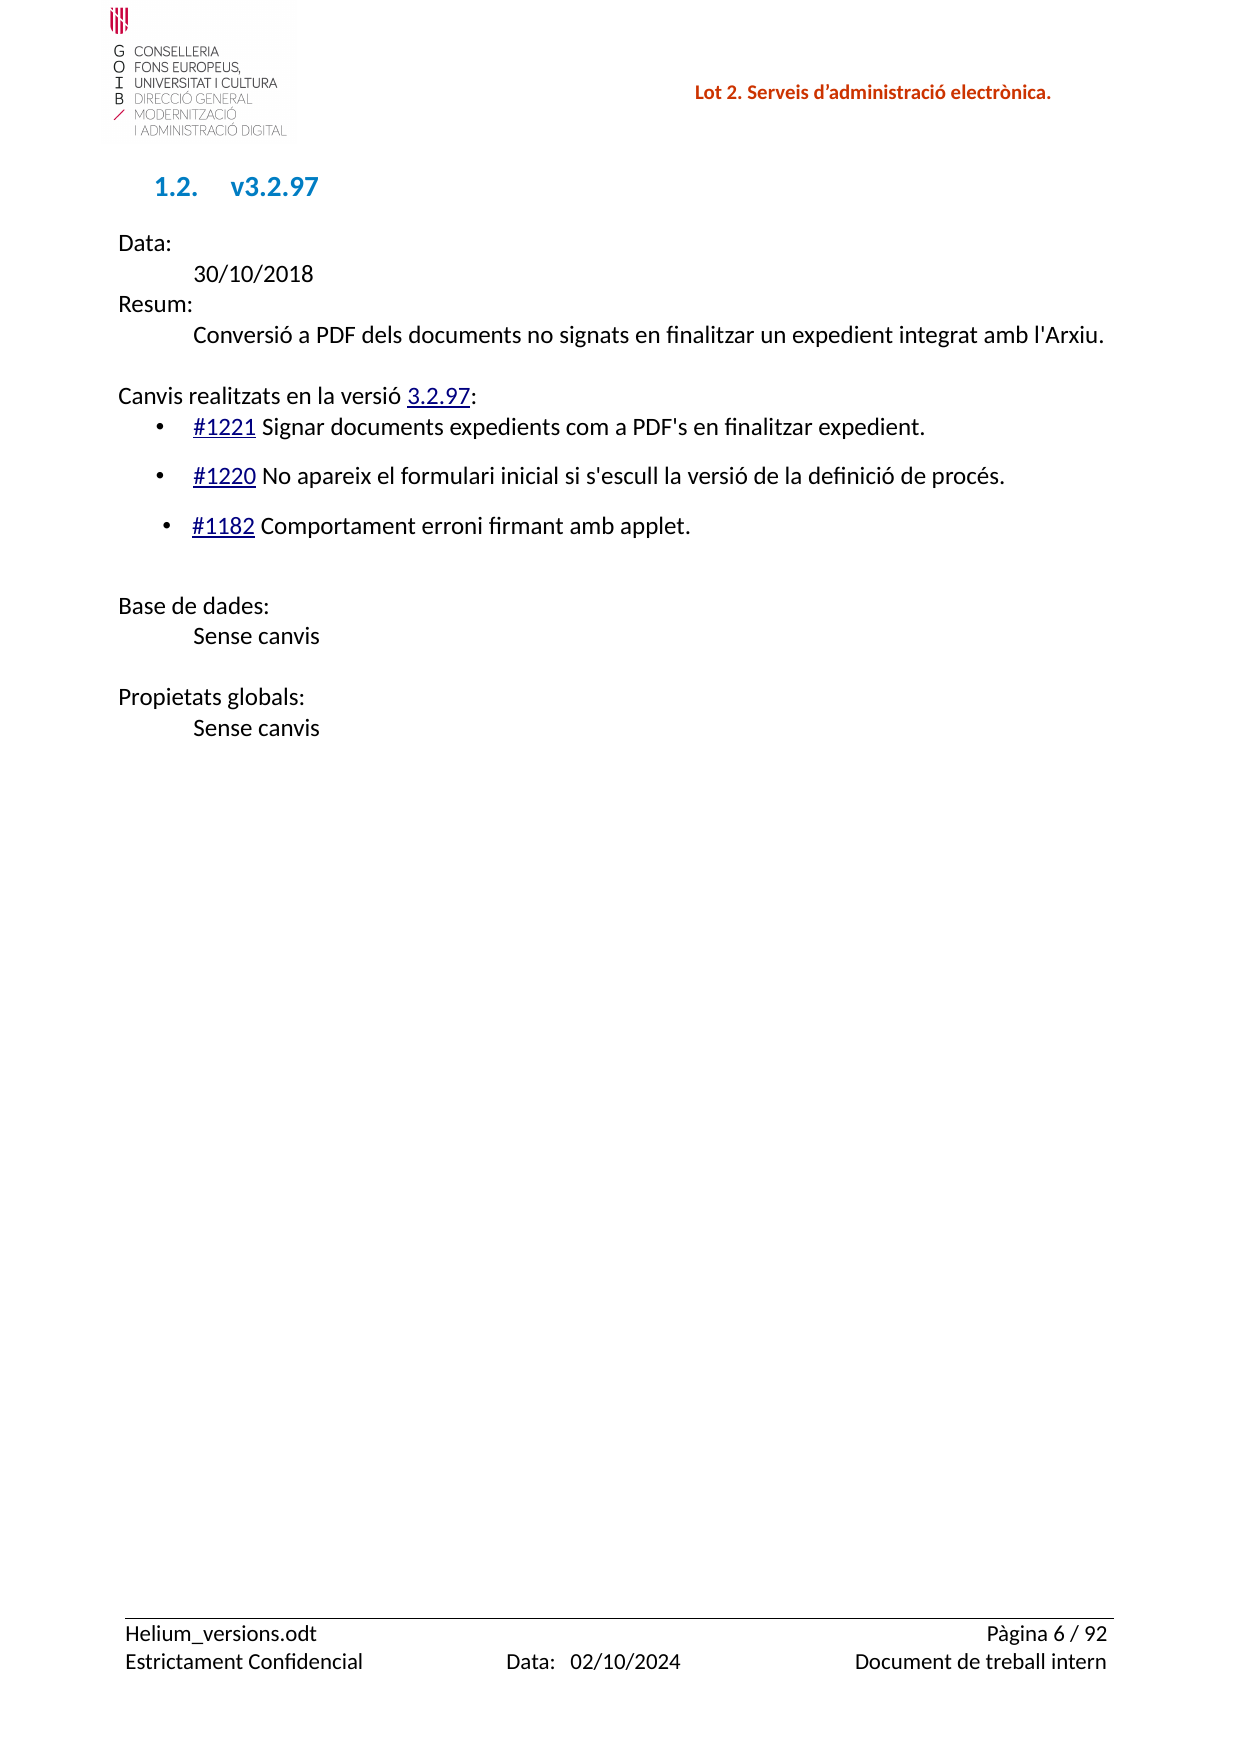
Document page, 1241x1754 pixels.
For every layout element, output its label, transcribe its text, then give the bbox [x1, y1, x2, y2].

list #1220 No apareix el formulari inicial si s'escull la versió de la definició de procés. [156, 460, 1122, 491]
text Conversió a PDF dels documents no signats en finalitzar un expedient integrat amb l'Arxiu. [118, 319, 1122, 350]
text Resum: [118, 289, 1122, 319]
text Propietats globals: [118, 682, 1122, 712]
subtitle v3.2.97 [153, 168, 1122, 204]
picture [100, 0, 297, 144]
text Sense canvis [118, 712, 1122, 743]
text 30/10/2018 [118, 258, 1122, 289]
text Canvis realitzats en la versió 3.2.97: [118, 380, 1122, 411]
text Base de dades: [118, 590, 1122, 621]
text Data: [118, 228, 1122, 258]
list #1182 Comportament erroni firmant amb applet. [162, 510, 1122, 540]
list #1221 Signar documents expedients com a PDF's en finalitzar expedient. [156, 411, 1122, 441]
text Sense canvis [118, 621, 1122, 651]
